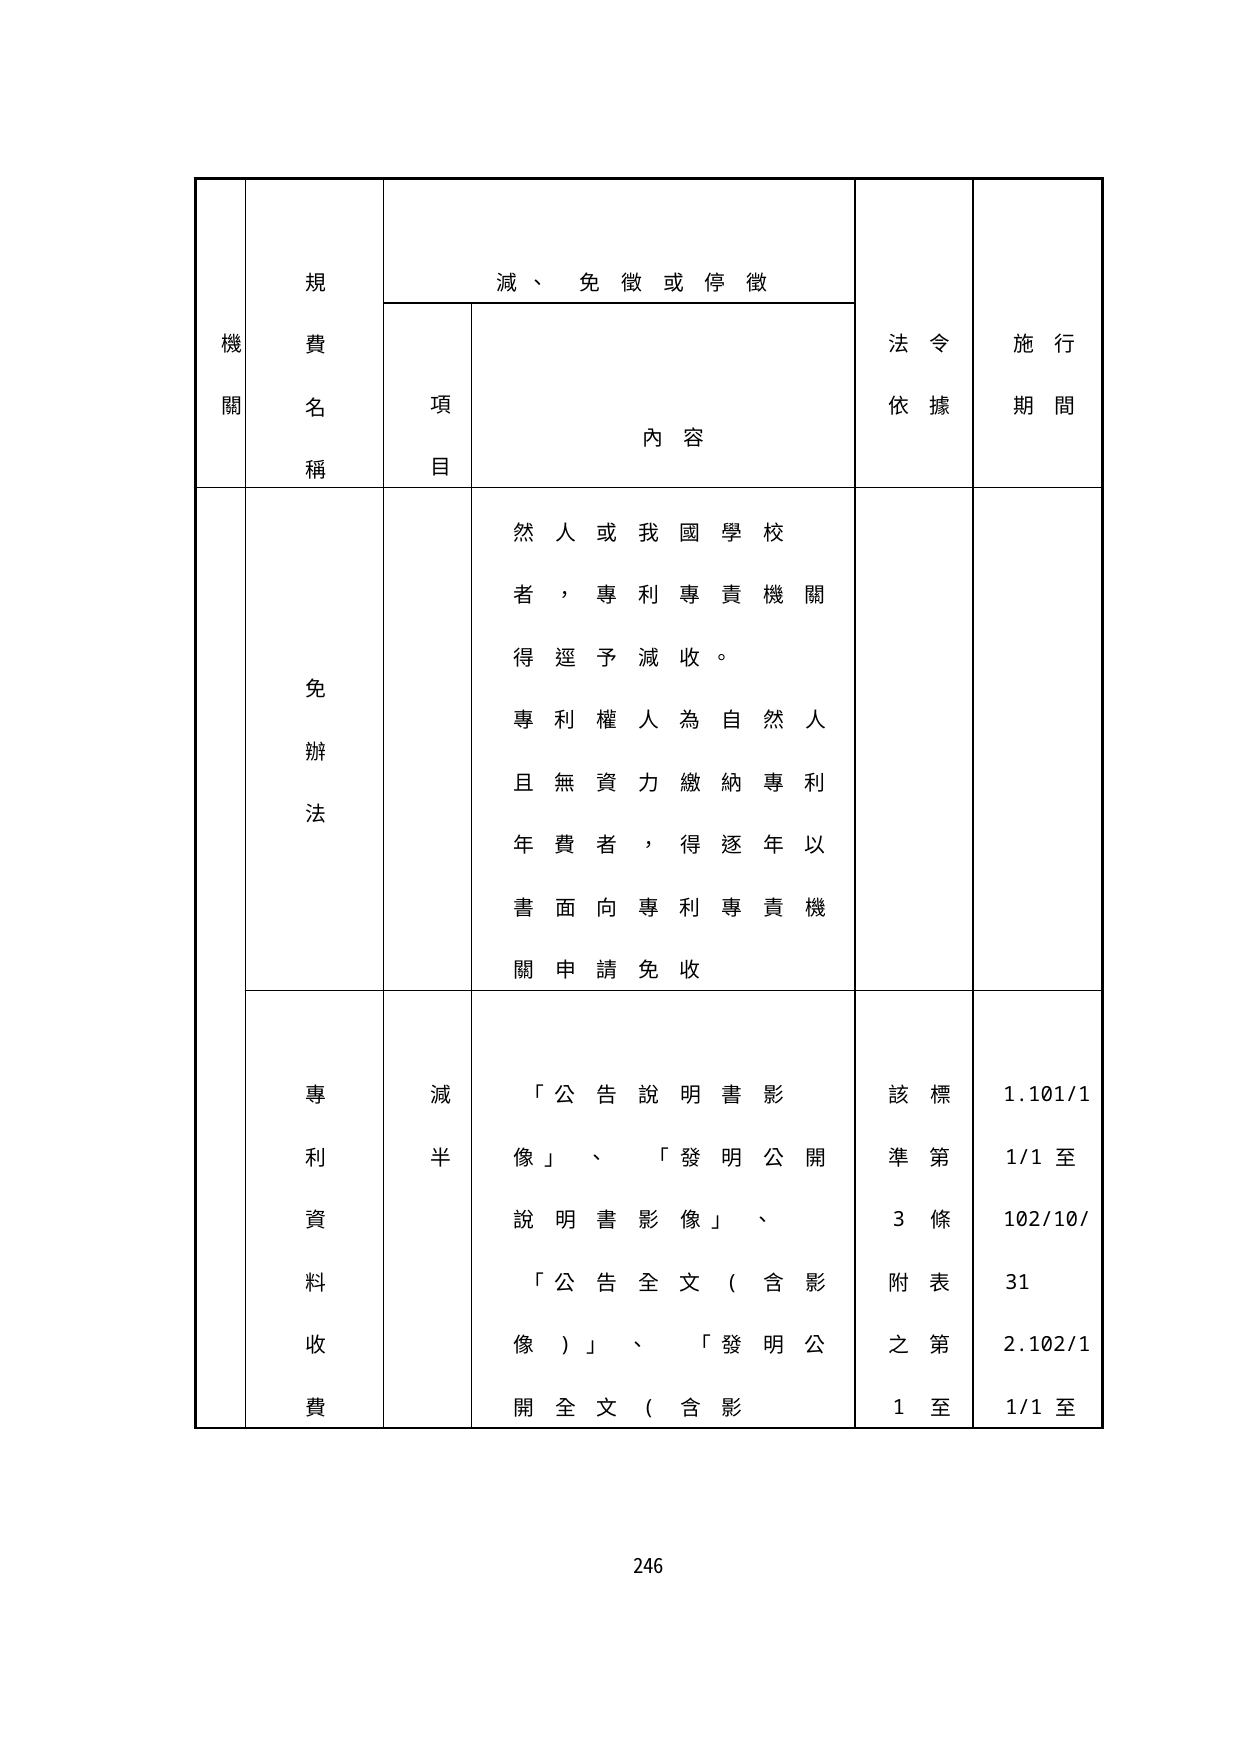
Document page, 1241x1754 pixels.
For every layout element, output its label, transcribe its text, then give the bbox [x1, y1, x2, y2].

table_header 施行期間 [974, 180, 1101, 487]
table_cell [384, 488, 471, 990]
table_cell 專利資料收費 [246, 991, 383, 1427]
table_header 規費名稱 [246, 180, 383, 487]
table_header 法令依據 [856, 180, 972, 487]
table_cell [197, 488, 245, 1427]
table_cell 項目 [384, 304, 471, 487]
table_cell 「公告說明書影像」、「發明公開說明書影像」、「公告全文(含影像)」、「發明公開全文(含影 [472, 991, 854, 1427]
table_cell 該標準第3條附表之第1至 [856, 991, 972, 1427]
table_header 減、免徵或停徵 [384, 180, 854, 302]
table_header 機關 [197, 180, 245, 487]
table_cell 免辦法 [246, 488, 383, 990]
table_cell 1.101/11/1至102/10/31 2.102/11/1至 [974, 991, 1101, 1427]
table_cell [974, 488, 1101, 990]
table_cell [856, 488, 972, 990]
table_cell 然人或我國學校者，專利專責機關得逕予減收。 專利權人為自然人且無資力繳納專利年費者，得逐年以書面向專利專責機關申請免收 [472, 488, 854, 990]
table_cell 減半 [384, 991, 471, 1427]
table_cell 內容 [472, 304, 854, 487]
